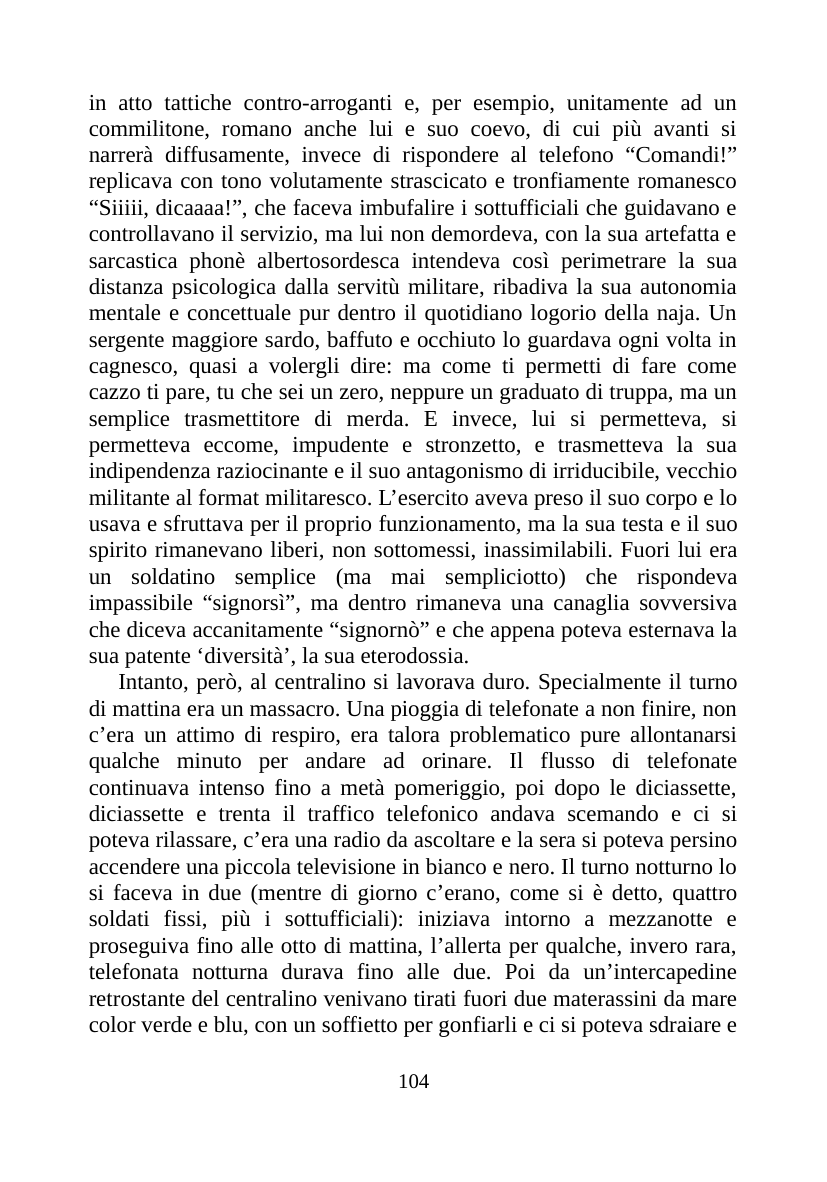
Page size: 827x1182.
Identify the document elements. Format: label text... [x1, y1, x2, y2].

text Intanto, però, al centralino si lavorava duro. Specialmente il turno di mattina era un massacro. Una pioggia di telefonate a non finire, non c’era un attimo di respiro, era talora problematico pure allontanarsi qualche minuto per andare ad orinare. Il flusso di telefonate continuava intenso fino a metà pomeriggio, poi dopo le diciassette, diciassette e trenta il traffico telefonico andava scemando e ci si poteva rilassare, c’era una radio da ascoltare e la sera si poteva persino accendere una piccola televisione in bianco e nero. Il turno notturno lo si faceva in due (mentre di giorno c’erano, come si è detto, quattro soldati fissi, più i sottufficiali): iniziava intorno a mezzanotte e proseguiva fino alle otto di mattina, l’allerta per qualche, invero rara, telefonata notturna durava fino alle due. Poi da un’intercapedine retrostante del centralino venivano tirati fuori due materassini da mare color verde e blu, con un soffietto per gonfiarli e ci si poteva sdraiare e [88, 668, 738, 1037]
text in atto tattiche contro-arroganti e, per esempio, unitamente ad un commilitone, romano anche lui e suo coevo, di cui più avanti si narrerà diffusamente, invece di rispondere al telefono “Comandi!” replicava con tono volutamente strascicato e tronfiamente romanesco “Siiiii, dicaaaa!”, che faceva imbufalire i sottufficiali che guidavano e controllavano il servizio, ma lui non demordeva, con la sua artefatta e sarcastica phonè albertosordesca intendeva così perimetrare la sua distanza psicologica dalla servitù militare, ribadiva la sua autonomia mentale e concettuale pur dentro il quotidiano logorio della naja. Un sergente maggiore sardo, baffuto e occhiuto lo guardava ogni volta in cagnesco, quasi a volergli dire: ma come ti permetti di fare come cazzo ti pare, tu che sei un zero, neppure un graduato di truppa, ma un semplice trasmettitore di merda. E invece, lui si permetteva, si permetteva eccome, impudente e stronzetto, e trasmetteva la sua indipendenza raziocinante e il suo antagonismo di irriducibile, vecchio militante al format militaresco. L’esercito aveva preso il suo corpo e lo usava e sfruttava per il proprio funzionamento, ma la sua testa e il suo spirito rimanevano liberi, non sottomessi, inassimilabili. Fuori lui era un soldatino semplice (ma mai sempliciotto) che rispondeva impassibile “signorsì”, ma dentro rimaneva una canaglia sovversiva che diceva accanitamente “signornò” e che appena poteva esternava la sua patente ‘diversità’, la sua eterodossia. [88, 88, 738, 668]
